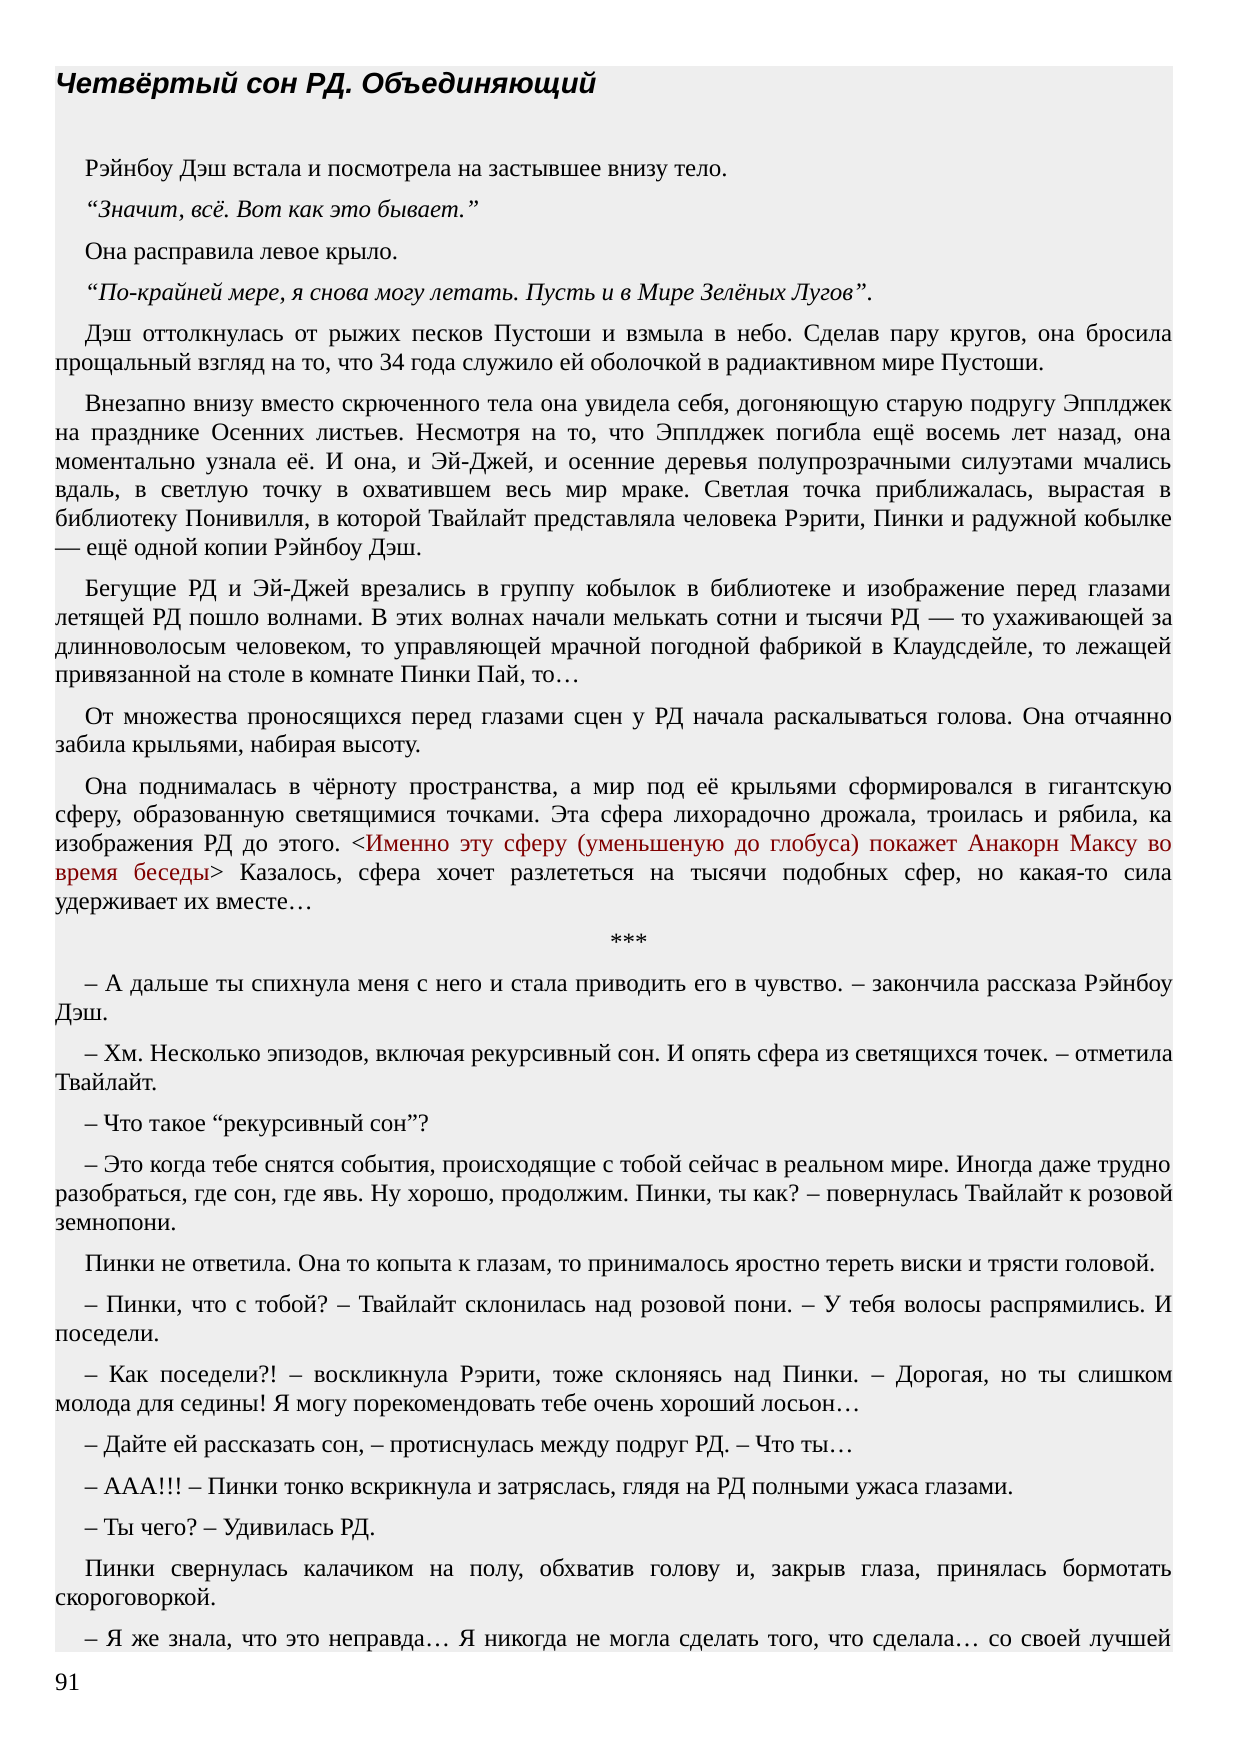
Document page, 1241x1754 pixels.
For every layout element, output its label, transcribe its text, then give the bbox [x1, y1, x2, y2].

text Она расправила левое крыло. [55, 236, 1173, 264]
text *** [55, 927, 1173, 956]
text – Пинки, что с тобой? – Твайлайт склонилась над розовой пони. – У тебя волосы распрямились. И поседели. [55, 1289, 1173, 1347]
text Пинки свернулась калачиком на полу, обхватив голову и, закрыв глаза, принялась бормотать скороговоркой. [55, 1553, 1173, 1611]
text – Я же знала, что это неправда… Я никогда не могла сделать того, что сделала… со своей лучшей [55, 1623, 1173, 1652]
text – Ты чего? – Удивилась РД. [55, 1512, 1173, 1541]
text – Что такое “рекурсивный сон”? [55, 1108, 1173, 1137]
text “Значит, всё. Вот как это бывает.” [55, 194, 1173, 223]
text Рэйнбоу Дэш встала и посмотрела на застывшее внизу тело. [55, 153, 1173, 182]
text “По-крайней мере, я снова могу летать. Пусть и в Мире Зелёных Лугов”. [55, 277, 1173, 306]
text Бегущие РД и Эй-Джей врезались в группу кобылок в библиотеке и изображение перед глазами летящей РД пошло волнами. В этих волнах начали мелькать сотни и тысячи РД — то ухаживающей за длинноволосым человеком, то управляющей мрачной погодной фабрикой в Клаудсдейле, то лежащей привязанной на столе в комнате Пинки Пай, то… [55, 573, 1173, 688]
text – Дайте ей рассказать сон, – протиснулась между подруг РД. – Что ты… [55, 1429, 1173, 1458]
text – Это когда тебе снятся события, происходящие с тобой сейчас в реальном мире. Иногда даже трудно разобраться, где сон, где явь. Ну хорошо, продолжим. Пинки, ты как? – повернулась Твайлайт к розовой земнопони. [55, 1149, 1173, 1236]
text – Хм. Несколько эпизодов, включая рекурсивный сон. И опять сфера из светящихся точек. – отметила Твайлайт. [55, 1038, 1173, 1096]
text Внезапно внизу вместо скрюченного тела она увидела себя, догоняющую старую подругу Эпплджек на празднике Осенних листьев. Несмотря на то, что Эпплджек погибла ещё восемь лет назад, она моментально узнала её. И она, и Эй-Джей, и осенние деревья полупрозрачными силуэтами мчались вдаль, в светлую точку в охватившем весь мир мраке. Светлая точка приближалась, вырастая в библиотеку Понивилля, в которой Твайлайт представляла человека Рэрити, Пинки и радужной кобылке — ещё одной копии Рэйнбоу Дэш. [55, 388, 1173, 561]
text Дэш оттолкнулась от рыжих песков Пустоши и взмыла в небо. Сделав пару кругов, она бросила прощальный взгляд на то, что 34 года служило ей оболочкой в радиактивном мире Пустоши. [55, 318, 1173, 376]
text Она поднималась в чёрноту пространства, а мир под её крыльями сформировался в гигантскую сферу, образованную светящимися точками. Эта сфера лихорадочно дрожала, троилась и рябила, ка изображения РД до этого. <Именно эту сферу (уменьшеную до глобуса) покажет Анакорн Максу во время беседы> Казалось, сфера хочет разлететься на тысячи подобных сфер, но какая-то сила удерживает их вместе… [55, 771, 1173, 914]
text – Как поседели?! – воскликнула Рэрити, тоже склоняясь над Пинки. – Дорогая, но ты слишком молода для седины! Я могу порекомендовать тебе очень хороший лосьон… [55, 1359, 1173, 1417]
text – ААА!!! – Пинки тонко вскрикнула и затряслась, глядя на РД полными ужаса глазами. [55, 1471, 1173, 1499]
subtitle Четвёртый сон РД. Объединяющий [55, 66, 1173, 99]
text – А дальше ты спихнула меня с него и стала приводить его в чувство. – закончила рассказа Рэйнбоу Дэш. [55, 968, 1173, 1026]
text От множества проносящихся перед глазами сцен у РД начала раскалываться голова. Она отчаянно забила крыльями, набирая высоту. [55, 701, 1173, 758]
text Пинки не ответила. Она то копыта к глазам, то принималось яростно тереть виски и трясти головой. [55, 1248, 1173, 1277]
